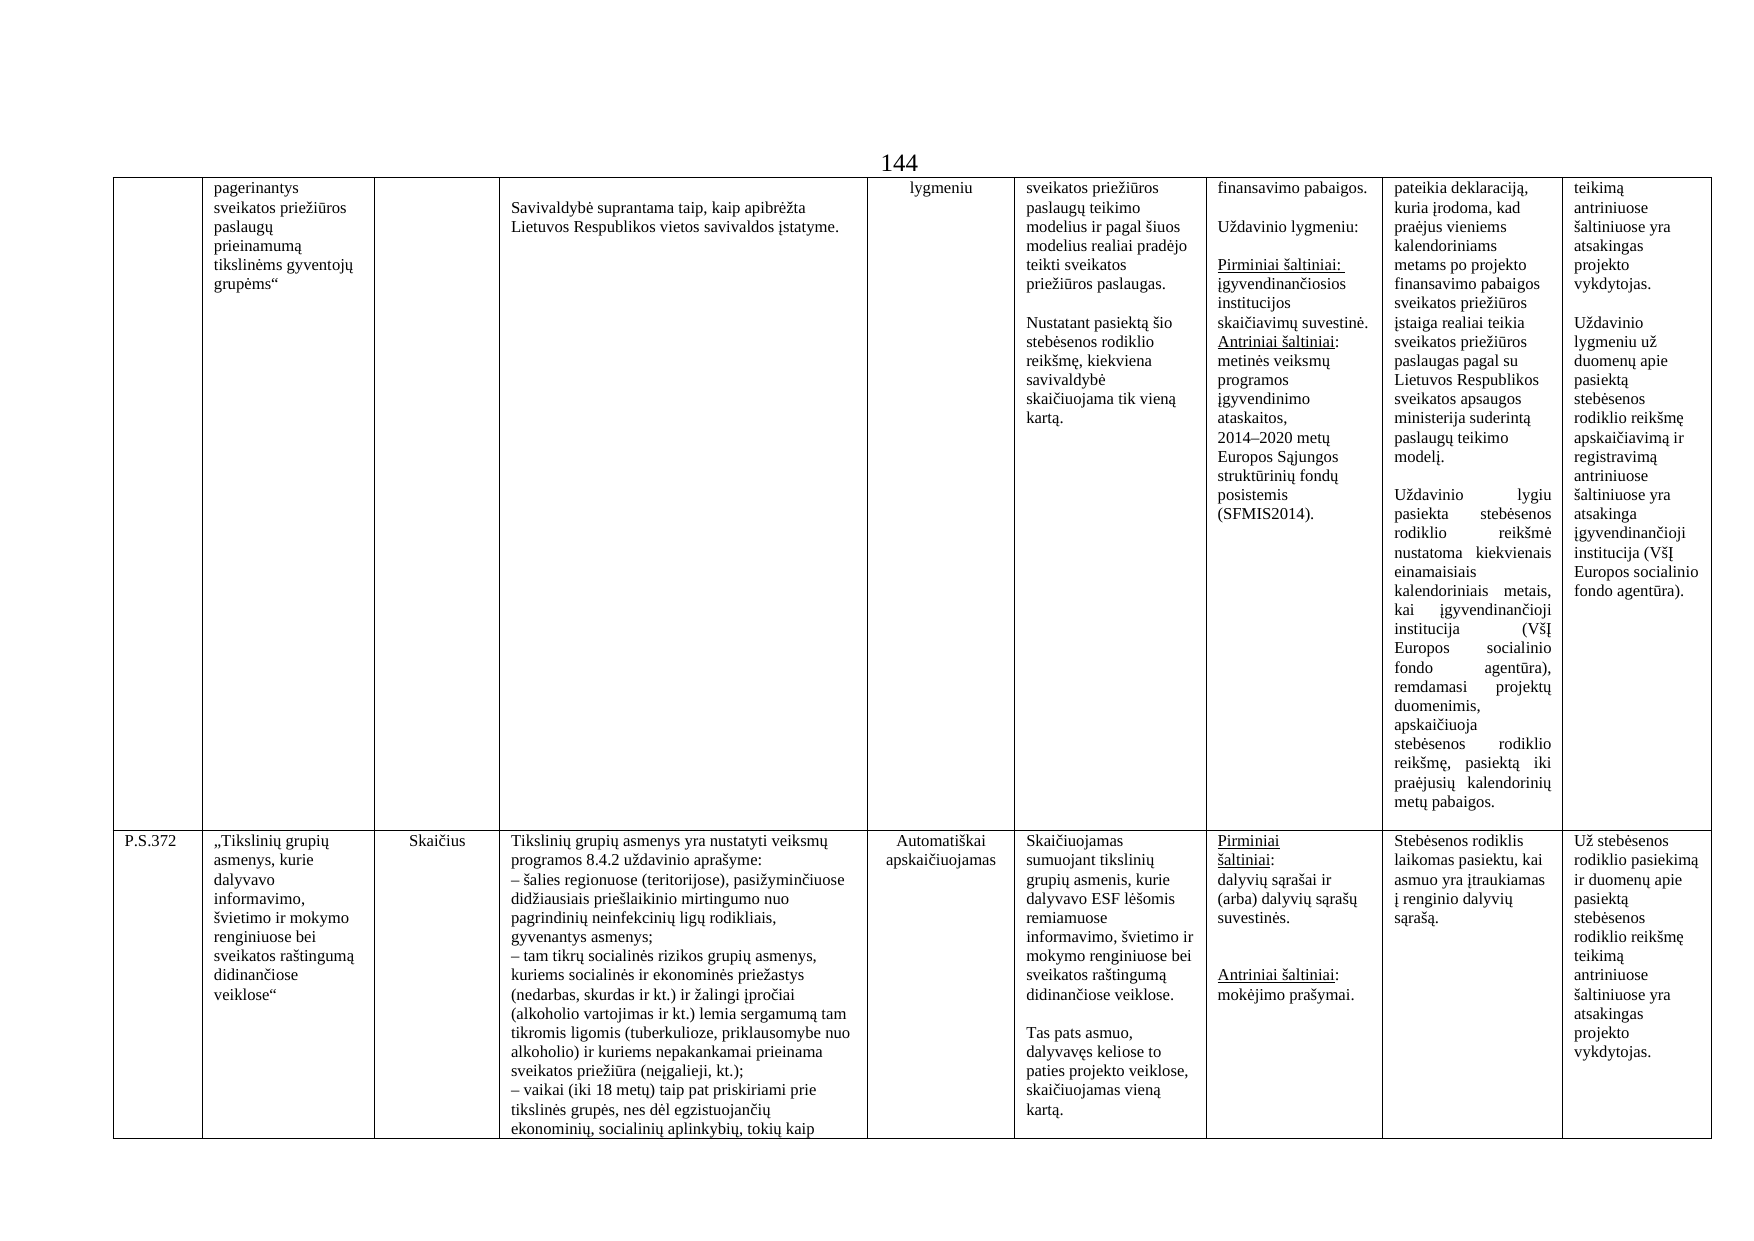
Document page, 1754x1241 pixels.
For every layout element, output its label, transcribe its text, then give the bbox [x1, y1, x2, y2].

table_cell pateikia deklaraciją, kuria įrodoma, kad praėjus vieniems kalendoriniams metams po projekto finansavimo pabaigos sveikatos priežiūros įstaiga realiai teikia sveikatos priežiūros paslaugas pagal su Lietuvos Respublikos sveikatos apsaugos ministerija suderintą paslaugų teikimo modelį. Uždavinio lygiu pasiekta stebėsenos rodiklio reikšmė nustatoma kiekvienais einamaisiais kalendoriniais metais, kai įgyvendinančioji institucija (VšĮ Europos socialinio fondo agentūra), remdamasi projektų duomenimis, apskaičiuoja stebėsenos rodiklio reikšmę, pasiektą iki praėjusių kalendorinių metų pabaigos. [1383, 178, 1562, 830]
table_cell sveikatos priežiūros paslaugų teikimo modelius ir pagal šiuos modelius realiai pradėjo teikti sveikatos priežiūros paslaugas. Nustatant pasiektą šio stebėsenos rodiklio reikšmę, kiekviena savivaldybė skaičiuojama tik vieną kartą. [1015, 178, 1206, 830]
table_cell Savivaldybė suprantama taip, kaip apibrėžta Lietuvos Respublikos vietos savivaldos įstatyme. [500, 178, 867, 830]
table_cell [114, 178, 202, 830]
table_cell Stebėsenos rodiklis laikomas pasiektu, kai asmuo yra įtraukiamas į renginio dalyvių sąrašą. [1383, 831, 1562, 1138]
table_cell Tikslinių grupių asmenys yra nustatyti veiksmų programos 8.4.2 uždavinio aprašyme: – šalies regionuose (teritorijose), pasižyminčiuose didžiausiais priešlaikinio mirtingumo nuo pagrindinių neinfekcinių ligų rodikliais, gyvenantys asmenys; – tam tikrų socialinės rizikos grupių asmenys, kuriems socialinės ir ekonominės priežastys (nedarbas, skurdas ir kt.) ir žalingi įpročiai (alkoholio vartojimas ir kt.) lemia sergamumą tam tikromis ligomis (tuberkulioze, priklausomybe nuo alkoholio) ir kuriems nepakankamai prieinama sveikatos priežiūra (neįgalieji, kt.); – vaikai (iki 18 metų) taip pat priskiriami prie tikslinės grupės, nes dėl egzistuojančių ekonominių, socialinių aplinkybių, tokių kaip [500, 831, 867, 1138]
table_cell lygmeniu [868, 178, 1014, 830]
table_cell Automatiškai apskaičiuojamas [868, 831, 1014, 1138]
table_cell finansavimo pabaigos. Uždavinio lygmeniu: Pirminiai šaltiniai: įgyvendinančiosios institucijos skaičiavimų suvestinė. Antriniai šaltiniai: metinės veiksmų programos įgyvendinimo ataskaitos, 2014–2020 metų Europos Sąjungos struktūrinių fondų posistemis (SFMIS2014). [1207, 178, 1382, 830]
table_cell Pirminiai šaltiniai: dalyvių sąrašai ir (arba) dalyvių sąrašų suvestinės. Antriniai šaltiniai: mokėjimo prašymai. [1207, 831, 1382, 1138]
table_cell Skaičiuojamas sumuojant tikslinių grupių asmenis, kurie dalyvavo ESF lėšomis remiamuose informavimo, švietimo ir mokymo renginiuose bei sveikatos raštingumą didinančiose veiklose. Tas pats asmuo, dalyvavęs keliose to paties projekto veiklose, skaičiuojamas vieną kartą. [1015, 831, 1206, 1138]
table_cell P.S.372 [114, 831, 202, 1138]
table_cell pagerinantys sveikatos priežiūros paslaugų prieinamumą tikslinėms gyventojų grupėms“ [203, 178, 374, 830]
table_cell Už stebėsenos rodiklio pasiekimą ir duomenų apie pasiektą stebėsenos rodiklio reikšmę teikimą antriniuose šaltiniuose yra atsakingas projekto vykdytojas. [1563, 831, 1711, 1138]
table_cell [375, 178, 499, 830]
table_cell „Tikslinių grupių asmenys, kurie dalyvavo informavimo, švietimo ir mokymo renginiuose bei sveikatos raštingumą didinančiose veiklose“ [203, 831, 374, 1138]
table_cell Skaičius [375, 831, 499, 1138]
table_cell teikimą antriniuose šaltiniuose yra atsakingas projekto vykdytojas. Uždavinio lygmeniu už duomenų apie pasiektą stebėsenos rodiklio reikšmę apskaičiavimą ir registravimą antriniuose šaltiniuose yra atsakinga įgyvendinančioji institucija (VšĮ Europos socialinio fondo agentūra). [1563, 178, 1711, 830]
